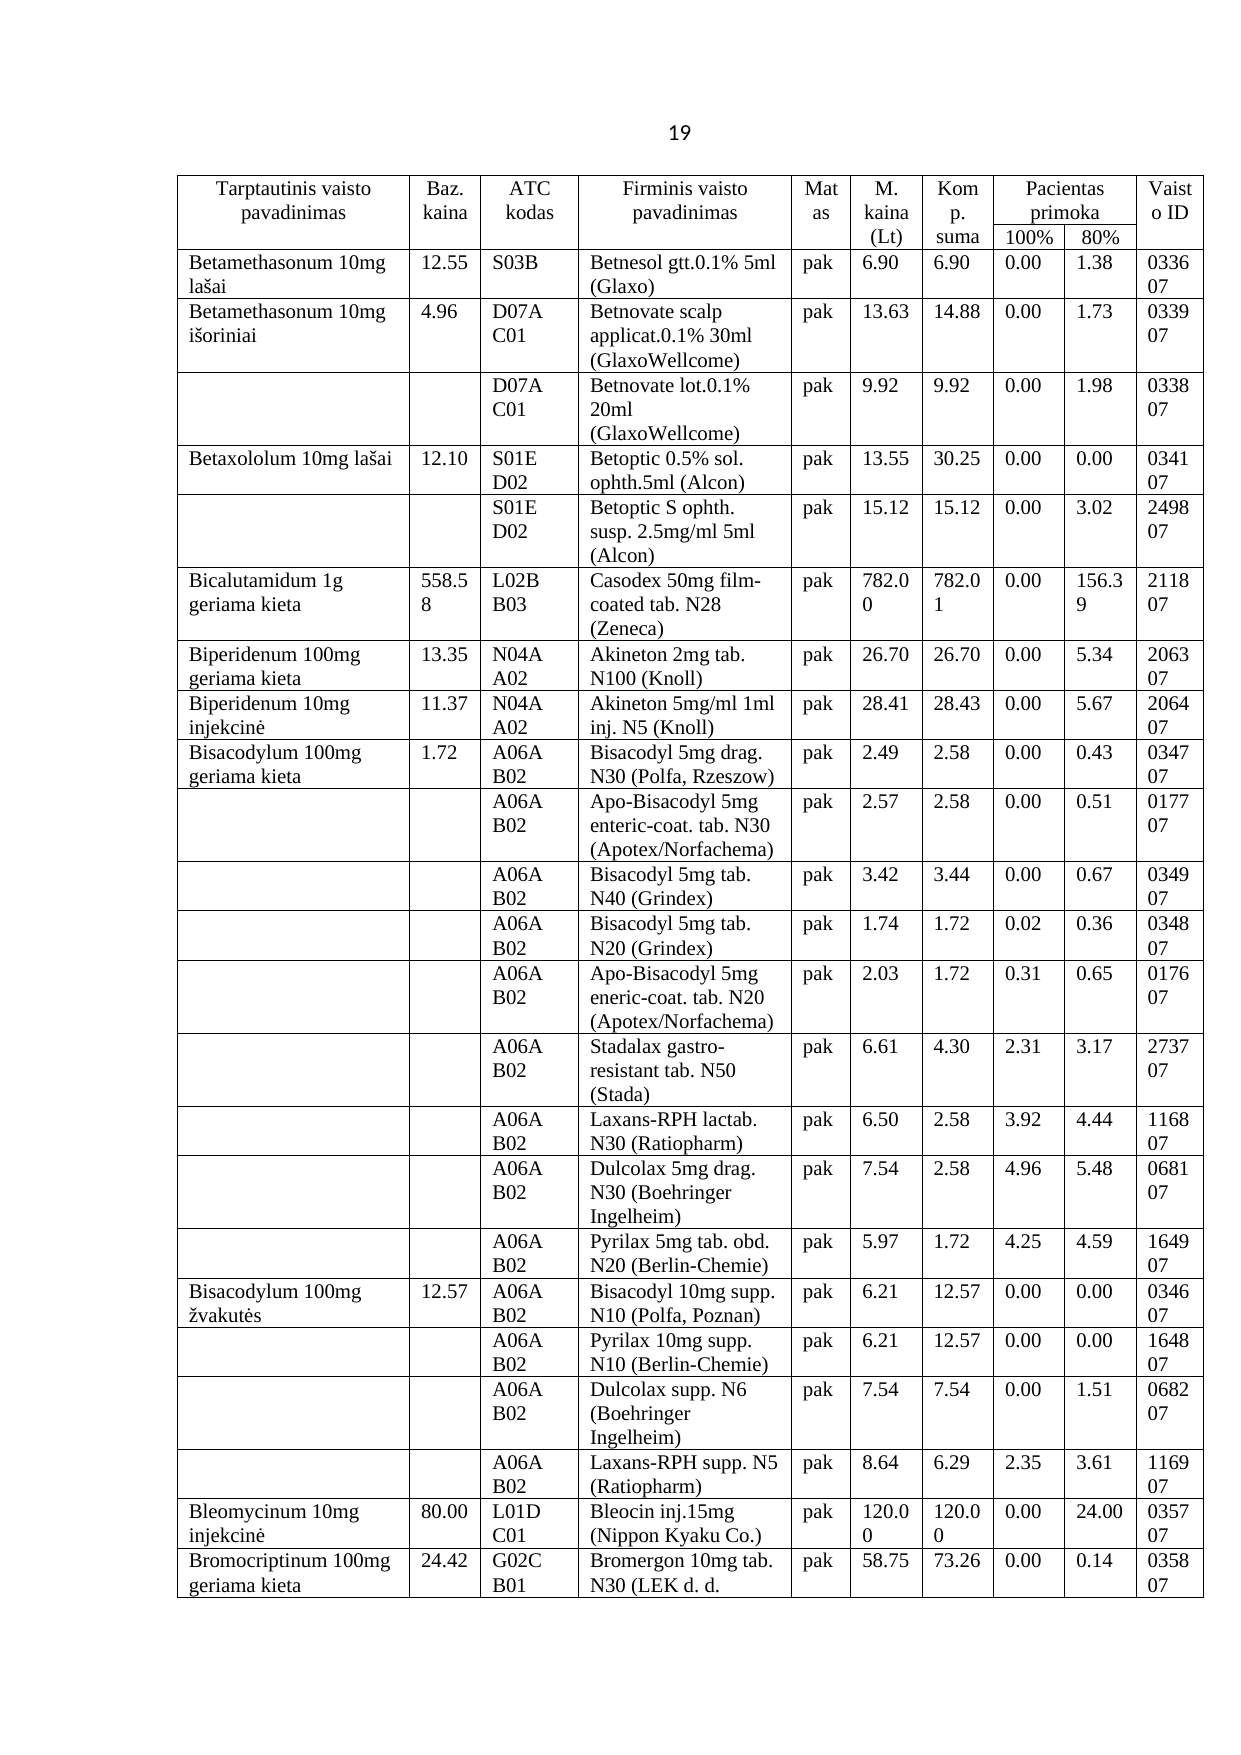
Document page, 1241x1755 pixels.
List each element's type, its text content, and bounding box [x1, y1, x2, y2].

table_cell pak [792, 641, 850, 689]
table_cell [410, 961, 480, 1033]
table_cell 034107 [1137, 446, 1203, 494]
table_cell 7.54 [923, 1377, 993, 1449]
table_cell Bleomycinum 10mg injekcinė [178, 1499, 409, 1547]
table_cell Betnovate scalp applicat.0.1% 30ml (GlaxoWellcome) [579, 299, 791, 372]
table_cell pak [792, 911, 850, 959]
table_cell 2.57 [851, 789, 922, 861]
table_cell Bisacodyl 5mg drag. N30 (Polfa, Rzeszow) [579, 740, 791, 788]
table_cell 206407 [1137, 691, 1203, 739]
table_cell pak [792, 1549, 850, 1597]
table_cell Bisacodylum 100mg geriama kieta [178, 740, 409, 788]
table_cell 0.00 [994, 446, 1064, 494]
table_cell 2.58 [923, 789, 993, 861]
table_cell 4.59 [1065, 1229, 1136, 1277]
table_cell [410, 495, 480, 567]
table_cell G02C B01 [481, 1549, 578, 1597]
table_cell 3.42 [851, 862, 922, 910]
table_cell 1.74 [851, 911, 922, 959]
table_cell 0.00 [994, 1549, 1064, 1597]
table_cell [178, 911, 409, 959]
table_header Komp. suma (Lt) [923, 176, 993, 249]
table_cell 0.00 [1065, 1279, 1136, 1327]
table_cell 0.36 [1065, 911, 1136, 959]
table_cell 73.26 [923, 1549, 993, 1597]
table_cell Biperidenum 100mg geriama kieta [178, 641, 409, 689]
table_cell Laxans-RPH lactab. N30 (Ratiopharm) [579, 1107, 791, 1155]
table_cell 1.72 [923, 1229, 993, 1277]
table_cell pak [792, 568, 850, 640]
table_cell S01E D02 [481, 446, 578, 494]
table_cell 7.54 [851, 1377, 922, 1449]
table_cell 0.00 [994, 1328, 1064, 1376]
table_cell 9.92 [923, 373, 993, 445]
table_cell pak [792, 299, 850, 372]
table_cell 2.49 [851, 740, 922, 788]
table_cell Pyrilax 5mg tab. obd. N20 (Berlin-Chemie) [579, 1229, 791, 1277]
table_cell 12.57 [923, 1328, 993, 1376]
table_cell 13.55 [851, 446, 922, 494]
table_cell [178, 1328, 409, 1376]
table_cell A06A B02 [481, 1279, 578, 1327]
table_cell L02B B03 [481, 568, 578, 640]
table_cell 0.00 [994, 373, 1064, 445]
table_cell Akineton 5mg/ml 1ml inj. N5 (Knoll) [579, 691, 791, 739]
table_cell 120.00 [851, 1499, 922, 1547]
table_cell 017707 [1137, 789, 1203, 861]
table_cell 211807 [1137, 568, 1203, 640]
table_cell 4.96 [410, 299, 480, 372]
table_cell 12.57 [923, 1279, 993, 1327]
table_header Matas [792, 176, 850, 249]
table_cell A06A B02 [481, 1107, 578, 1155]
table_cell [410, 911, 480, 959]
table_cell Betnovate lot.0.1% 20ml (GlaxoWellcome) [579, 373, 791, 445]
table_cell 164807 [1137, 1328, 1203, 1376]
table_cell 0.00 [994, 495, 1064, 567]
table_cell 6.29 [923, 1450, 993, 1498]
table_cell 782.01 [923, 568, 993, 640]
table_cell Bicalutamidum 1g geriama kieta [178, 568, 409, 640]
table_cell Bisacodyl 5mg tab. N20 (Grindex) [579, 911, 791, 959]
table_cell [178, 1156, 409, 1228]
table_cell [178, 1107, 409, 1155]
table_cell 0.00 [994, 691, 1064, 739]
table_cell 0.00 [994, 641, 1064, 689]
table_cell 033607 [1137, 250, 1203, 298]
table_cell 6.21 [851, 1279, 922, 1327]
table_cell 0.00 [994, 789, 1064, 861]
table_cell [410, 789, 480, 861]
table_cell A06A B02 [481, 740, 578, 788]
table_cell Apo-Bisacodyl 5mg enteric-coat. tab. N30 (Apotex/Norfachema) [579, 789, 791, 861]
table_cell 033907 [1137, 299, 1203, 372]
table_cell 24.42 [410, 1549, 480, 1597]
table_cell [410, 1328, 480, 1376]
table_cell A06A B02 [481, 1034, 578, 1106]
table_cell 0.00 [994, 1377, 1064, 1449]
table_cell [178, 495, 409, 567]
table_cell [410, 1034, 480, 1106]
table_cell 6.21 [851, 1328, 922, 1376]
table_cell 558.58 [410, 568, 480, 640]
table_cell 4.25 [994, 1229, 1064, 1277]
table_cell 6.90 [851, 250, 922, 298]
table_cell A06A B02 [481, 789, 578, 861]
table_cell 120.00 [923, 1499, 993, 1547]
table_cell 0.00 [994, 250, 1064, 298]
table_cell 3.17 [1065, 1034, 1136, 1106]
table_cell 3.61 [1065, 1450, 1136, 1498]
table_cell Bisacodyl 10mg supp. N10 (Polfa, Poznan) [579, 1279, 791, 1327]
table_cell 017607 [1137, 961, 1203, 1033]
table_cell Dulcolax supp. N6 (Boehringer Ingelheim) [579, 1377, 791, 1449]
table_cell 0.00 [994, 299, 1064, 372]
table_cell 782.00 [851, 568, 922, 640]
table_cell Pyrilax 10mg supp. N10 (Berlin-Chemie) [579, 1328, 791, 1376]
table_cell 13.63 [851, 299, 922, 372]
table_cell Betnesol gtt.0.1% 5ml (Glaxo) [579, 250, 791, 298]
table_cell pak [792, 961, 850, 1033]
table_cell 26.70 [923, 641, 993, 689]
table_cell A06A B02 [481, 1156, 578, 1228]
table_cell 4.44 [1065, 1107, 1136, 1155]
table_cell [178, 961, 409, 1033]
table_cell 24.00 [1065, 1499, 1136, 1547]
table_cell 30.25 [923, 446, 993, 494]
table_cell 28.41 [851, 691, 922, 739]
table_cell Betamethasonum 10mg lašai [178, 250, 409, 298]
table_cell 068107 [1137, 1156, 1203, 1228]
table_cell 206307 [1137, 641, 1203, 689]
table_cell 5.34 [1065, 641, 1136, 689]
table_cell pak [792, 1377, 850, 1449]
table_cell Casodex 50mg film-coated tab. N28 (Zeneca) [579, 568, 791, 640]
table_cell [178, 789, 409, 861]
table_cell [178, 862, 409, 910]
table_cell 034907 [1137, 862, 1203, 910]
table_cell 0.00 [994, 1279, 1064, 1327]
table_cell S03B [481, 250, 578, 298]
table_cell A06A B02 [481, 1328, 578, 1376]
table_cell 2.58 [923, 1107, 993, 1155]
table_cell 0.65 [1065, 961, 1136, 1033]
table_cell Dulcolax 5mg drag. N30 (Boehringer Ingelheim) [579, 1156, 791, 1228]
table_cell 116907 [1137, 1450, 1203, 1498]
table_cell 14.88 [923, 299, 993, 372]
table_cell 1.38 [1065, 250, 1136, 298]
table_cell [410, 862, 480, 910]
table_cell 249807 [1137, 495, 1203, 567]
table_cell pak [792, 1328, 850, 1376]
table_cell 1.98 [1065, 373, 1136, 445]
table_cell 3.92 [994, 1107, 1064, 1155]
table_header M. kaina (Lt) [851, 176, 922, 249]
table_header Tarptautinis vaisto pavadinimas [178, 176, 409, 249]
table_header Firminis vaisto pavadinimas [579, 176, 791, 249]
table_cell 12.55 [410, 250, 480, 298]
table_cell 0.00 [994, 862, 1064, 910]
table_cell pak [792, 1156, 850, 1228]
table_cell S01E D02 [481, 495, 578, 567]
table_cell pak [792, 1034, 850, 1106]
table_cell A06A B02 [481, 911, 578, 959]
table_cell Betaxololum 10mg lašai [178, 446, 409, 494]
table_cell A06A B02 [481, 1377, 578, 1449]
table_cell pak [792, 446, 850, 494]
table_cell 4.30 [923, 1034, 993, 1106]
table_cell 80.00 [410, 1499, 480, 1547]
table_cell [178, 373, 409, 445]
table_cell L01D C01 [481, 1499, 578, 1547]
table_cell 4.96 [994, 1156, 1064, 1228]
table_cell 034807 [1137, 911, 1203, 959]
table_cell Betamethasonum 10mg išoriniai [178, 299, 409, 372]
table_cell pak [792, 740, 850, 788]
table_cell 0.67 [1065, 862, 1136, 910]
table_cell 5.48 [1065, 1156, 1136, 1228]
table_cell 2.58 [923, 1156, 993, 1228]
table_cell [178, 1450, 409, 1498]
table_cell Bleocin inj.15mg (Nippon Kyaku Co.) [579, 1499, 791, 1547]
table_cell pak [792, 1499, 850, 1547]
table_cell [178, 1034, 409, 1106]
table_cell 034707 [1137, 740, 1203, 788]
table_cell 11.37 [410, 691, 480, 739]
table_cell 5.97 [851, 1229, 922, 1277]
table_cell A06A B02 [481, 862, 578, 910]
table_cell 033807 [1137, 373, 1203, 445]
table_cell pak [792, 1450, 850, 1498]
table_cell 12.10 [410, 446, 480, 494]
table_cell 0.00 [994, 740, 1064, 788]
table_cell A06A B02 [481, 961, 578, 1033]
table_cell 156.39 [1065, 568, 1136, 640]
table_cell A06A B02 [481, 1229, 578, 1277]
table_cell 164907 [1137, 1229, 1203, 1277]
table_cell Laxans-RPH supp. N5 (Ratiopharm) [579, 1450, 791, 1498]
table_cell 58.75 [851, 1549, 922, 1597]
table_cell 8.64 [851, 1450, 922, 1498]
table_cell Stadalax gastro-resistant tab. N50 (Stada) [579, 1034, 791, 1106]
table_cell pak [792, 1107, 850, 1155]
table_cell 2.03 [851, 961, 922, 1033]
table_cell pak [792, 862, 850, 910]
table_cell 15.12 [923, 495, 993, 567]
table_header Baz. kaina [410, 176, 480, 249]
table_cell pak [792, 1229, 850, 1277]
table_cell 0.14 [1065, 1549, 1136, 1597]
table_cell 273707 [1137, 1034, 1203, 1106]
table_cell [178, 1229, 409, 1277]
table_cell [178, 1377, 409, 1449]
table_cell 6.90 [923, 250, 993, 298]
table_cell 116807 [1137, 1107, 1203, 1155]
table_cell 1.72 [923, 911, 993, 959]
table_cell [410, 1450, 480, 1498]
table_cell pak [792, 250, 850, 298]
table_cell 7.54 [851, 1156, 922, 1228]
table_cell 1.51 [1065, 1377, 1136, 1449]
table_cell 0.02 [994, 911, 1064, 959]
table_cell 1.72 [923, 961, 993, 1033]
table_cell 9.92 [851, 373, 922, 445]
table_cell 5.67 [1065, 691, 1136, 739]
table_cell Bromergon 10mg tab. N30 (LEK d. d. [579, 1549, 791, 1597]
table_cell 6.50 [851, 1107, 922, 1155]
table_cell A06A B02 [481, 1450, 578, 1498]
table_header ATC kodas [481, 176, 578, 249]
table_cell 2.31 [994, 1034, 1064, 1106]
table_cell 15.12 [851, 495, 922, 567]
table_cell 1.73 [1065, 299, 1136, 372]
table_cell D07A C01 [481, 299, 578, 372]
table_cell pak [792, 1279, 850, 1327]
table_cell 0.00 [1065, 446, 1136, 494]
table_cell 3.02 [1065, 495, 1136, 567]
table_cell pak [792, 373, 850, 445]
table_cell 2.58 [923, 740, 993, 788]
table_cell N04A A02 [481, 641, 578, 689]
table_cell Bisacodylum 100mg žvakutės [178, 1279, 409, 1327]
table_cell 035707 [1137, 1499, 1203, 1547]
table_cell 3.44 [923, 862, 993, 910]
table_cell 26.70 [851, 641, 922, 689]
table_cell [410, 1377, 480, 1449]
table_cell 0.31 [994, 961, 1064, 1033]
table_cell 0.00 [1065, 1328, 1136, 1376]
table_cell 6.61 [851, 1034, 922, 1106]
table_cell Betoptic 0.5% sol. ophth.5ml (Alcon) [579, 446, 791, 494]
table_header Pacientas primoka [994, 176, 1136, 224]
table_cell 100% [994, 225, 1064, 249]
table_cell N04A A02 [481, 691, 578, 739]
table_cell Bisacodyl 5mg tab. N40 (Grindex) [579, 862, 791, 910]
table_header Vaisto ID [1137, 176, 1203, 249]
table_cell Akineton 2mg tab. N100 (Knoll) [579, 641, 791, 689]
table_cell Betoptic S ophth. susp. 2.5mg/ml 5ml (Alcon) [579, 495, 791, 567]
table_cell 2.35 [994, 1450, 1064, 1498]
table_cell Biperidenum 10mg injekcinė [178, 691, 409, 739]
table_cell [410, 1229, 480, 1277]
table_cell pak [792, 495, 850, 567]
table_cell pak [792, 789, 850, 861]
table_cell 13.35 [410, 641, 480, 689]
table_cell 12.57 [410, 1279, 480, 1327]
table_cell 0.43 [1065, 740, 1136, 788]
table_cell Bromocriptinum 100mg geriama kieta [178, 1549, 409, 1597]
table_cell Apo-Bisacodyl 5mg eneric-coat. tab. N20 (Apotex/Norfachema) [579, 961, 791, 1033]
table_cell 28.43 [923, 691, 993, 739]
table_cell D07A C01 [481, 373, 578, 445]
table_cell pak [792, 691, 850, 739]
table_cell 068207 [1137, 1377, 1203, 1449]
table_cell 035807 [1137, 1549, 1203, 1597]
table_cell 0.00 [994, 568, 1064, 640]
table_cell 1.72 [410, 740, 480, 788]
table_cell [410, 1156, 480, 1228]
table_cell [410, 1107, 480, 1155]
table_cell 0.00 [994, 1499, 1064, 1547]
table_cell 80% [1065, 225, 1136, 249]
table_cell [410, 373, 480, 445]
table_cell 0.51 [1065, 789, 1136, 861]
table_cell 034607 [1137, 1279, 1203, 1327]
